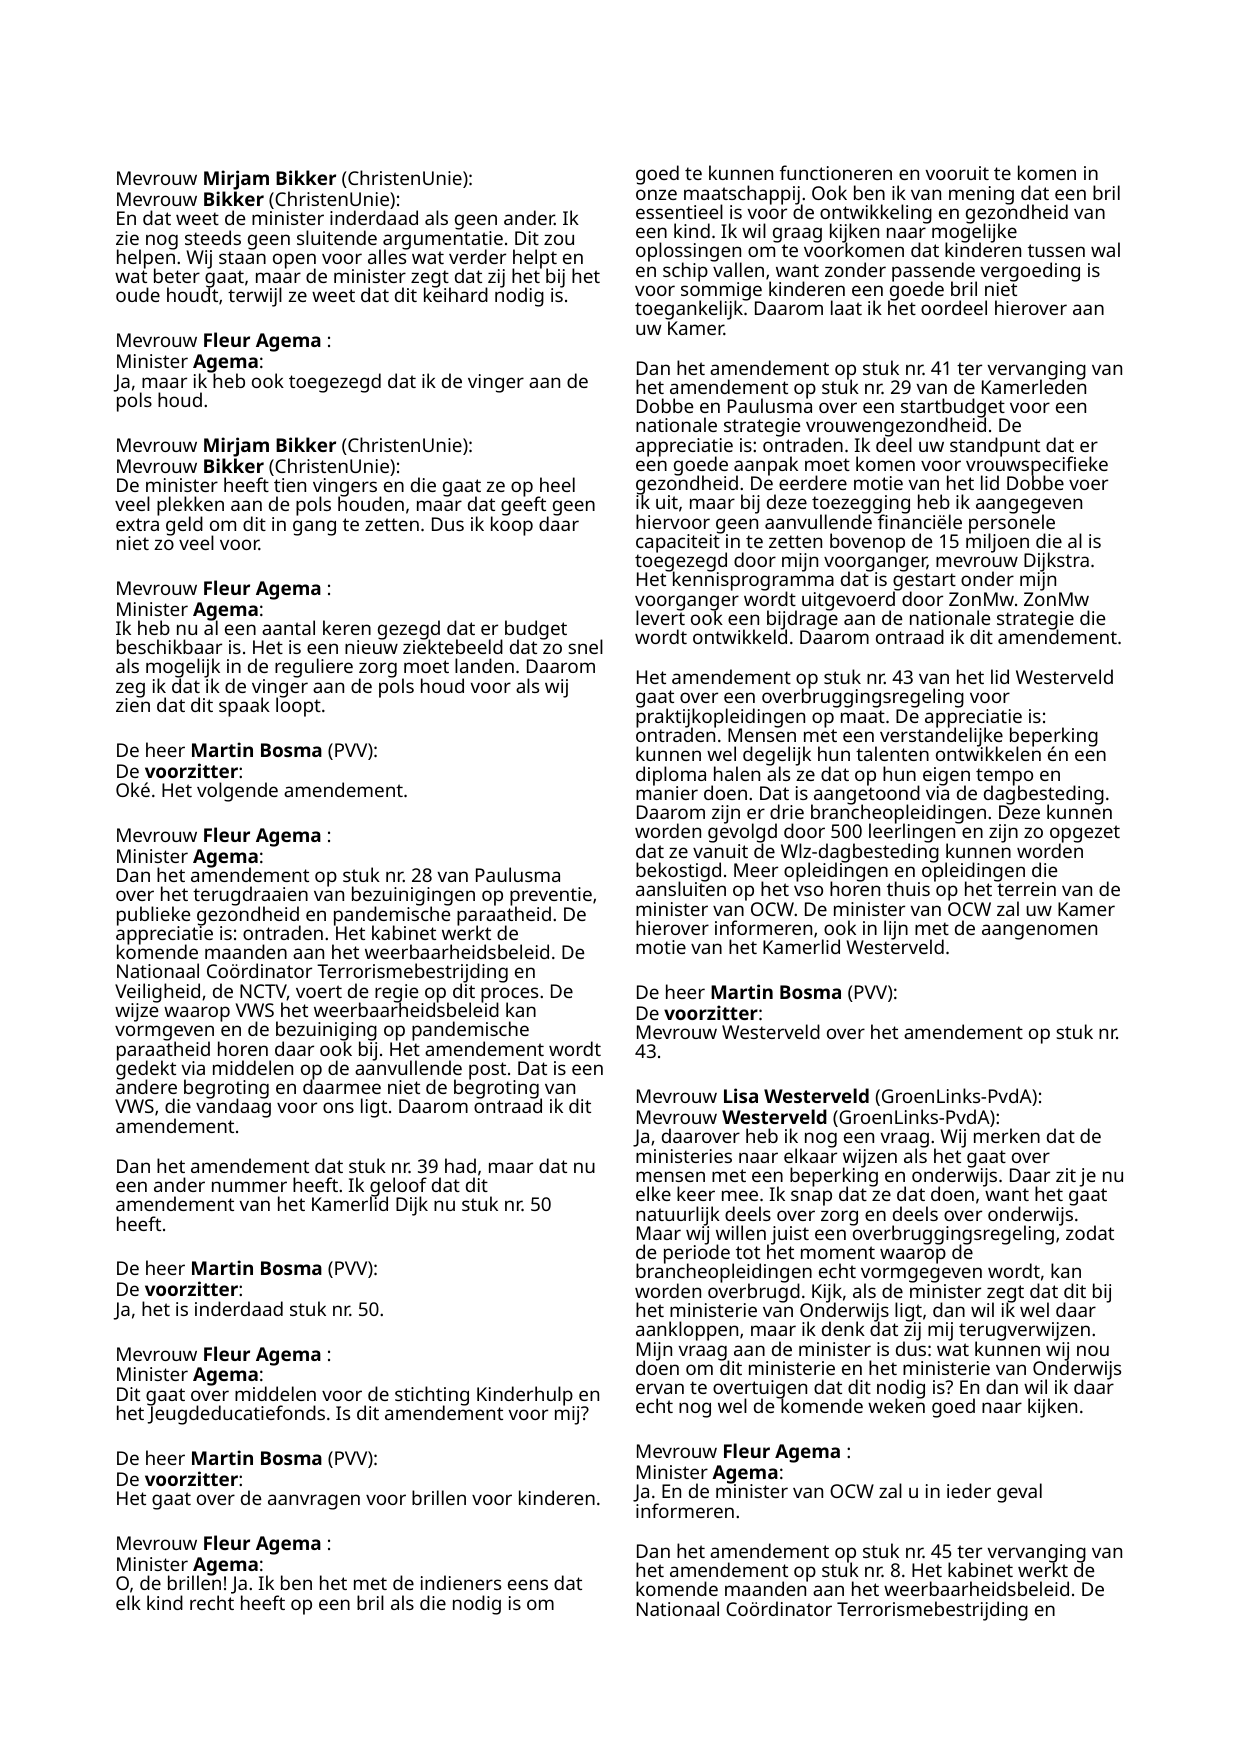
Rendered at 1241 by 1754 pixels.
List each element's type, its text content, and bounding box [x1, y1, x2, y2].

text Minister Agema: [115, 1556, 605, 1575]
text Minister Agema: [115, 353, 605, 373]
text De voorzitter: [115, 763, 605, 782]
text Mevrouw Mirjam Bikker (ChristenUnie): [115, 432, 605, 458]
text Mevrouw Fleur Agema : [115, 328, 605, 353]
text Mevrouw Lisa Westerveld (GroenLinks-PvdA): [635, 1083, 1125, 1109]
text goed te kunnen functioneren en vooruit te komen in onze maatschappij. Ook ben ik van mening dat een bril essentieel is voor de ontwikkeling en gezondheid van een kind. Ik wil graag kijken naar mogelijke oplossingen om te voorkomen dat kinderen tussen wal en schip vallen, want zonder passende vergoeding is voor sommige kinderen een goede bril niet toegankelijk. Daarom laat ik het oordeel hierover aan uw Kamer. [635, 165, 1125, 339]
text Ja, het is inderdaad stuk nr. 50. [115, 1301, 605, 1320]
text Ja. En de minister van OCW zal u in ieder geval informeren. [635, 1483, 1125, 1522]
text De heer Martin Bosma (PVV): [115, 1256, 605, 1281]
text Het gaat over de aanvragen voor brillen voor kinderen. [115, 1490, 605, 1509]
text De minister heeft tien vingers en die gaat ze op heel veel plekken aan de pols houden, maar dat geeft geen extra geld om dit in gang te zetten. Dus ik koop daar niet zo veel voor. [115, 477, 605, 554]
text Dan het amendement op stuk nr. 41 ter vervanging van het amendement op stuk nr. 29 van de Kamerleden Dobbe en Paulusma over een startbudget voor een nationale strategie vrouwengezondheid. De appreciatie is: ontraden. Ik deel uw standpunt dat er een goede aanpak moet komen voor vrouwspecifieke gezondheid. De eerdere motie van het lid Dobbe voer ik uit, maar bij deze toezegging heb ik aangegeven hiervoor geen aanvullende financiële personele capaciteit in te zetten bovenop de 15 miljoen die al is toegezegd door mijn voorganger, mevrouw Dijkstra. Het kennisprogramma dat is gestart onder mijn voorganger wordt uitgevoerd door ZonMw. ZonMw levert ook een bijdrage aan de nationale strategie die wordt ontwikkeld. Daarom ontraad ik dit amendement. [635, 359, 1125, 648]
text Mevrouw Fleur Agema : [115, 1341, 605, 1366]
text Minister Agema: [115, 1366, 605, 1386]
text De voorzitter: [635, 1005, 1125, 1024]
text Minister Agema: [635, 1464, 1125, 1483]
text Mevrouw Fleur Agema : [115, 575, 605, 601]
text Het amendement op stuk nr. 43 van het lid Westerveld gaat over een overbruggingsregeling voor praktijkopleidingen op maat. De appreciatie is: ontraden. Mensen met een verstandelijke beperking kunnen wel degelijk hun talenten ontwikkelen én een diploma halen als ze dat op hun eigen tempo en manier doen. Dat is aangetoond via de dagbesteding. Daarom zijn er drie brancheopleidingen. Deze kunnen worden gevolgd door 500 leerlingen en zijn zo opgezet dat ze vanuit de Wlz-dagbesteding kunnen worden bekostigd. Meer opleidingen en opleidingen die aansluiten op het vso horen thuis op het terrein van de minister van OCW. De minister van OCW zal uw Kamer hierover informeren, ook in lijn met de aangenomen motie van het Kamerlid Westerveld. [635, 669, 1125, 958]
text Dit gaat over middelen voor de stichting Kinderhulp en het Jeugdeducatiefonds. Is dit amendement voor mij? [115, 1386, 605, 1424]
text Ik heb nu al een aantal keren gezegd dat er budget beschikbaar is. Het is een nieuw ziektebeeld dat zo snel als mogelijk in de reguliere zorg moet landen. Daarom zeg ik dat ik de vinger aan de pols houd voor als wij zien dat dit spaak loopt. [115, 620, 605, 716]
text Mevrouw Fleur Agema : [115, 822, 605, 848]
text De heer Martin Bosma (PVV): [115, 737, 605, 763]
text Dan het amendement op stuk nr. 28 van Paulusma over het terugdraaien van bezuinigingen op preventie, publieke gezondheid en pandemische paraatheid. De appreciatie is: ontraden. Het kabinet werkt de komende maanden aan het weerbaarheidsbeleid. De Nationaal Coördinator Terrorismebestrijding en Veiligheid, de NCTV, voert de regie op dit proces. De wijze waarop VWS het weerbaarheidsbeleid kan vormgeven en de bezuiniging op pandemische paraatheid horen daar ook bij. Het amendement wordt gedekt via middelen op de aanvullende post. Dat is een andere begroting en daarmee niet de begroting van VWS, die vandaag voor ons ligt. Daarom ontraad ik dit amendement. [115, 867, 605, 1137]
text Mevrouw Fleur Agema : [115, 1530, 605, 1556]
text Mevrouw Bikker (ChristenUnie): [115, 458, 605, 477]
text Dan het amendement dat stuk nr. 39 had, maar dat nu een ander nummer heeft. Ik geloof dat dit amendement van het Kamerlid Dijk nu stuk nr. 50 heeft. [115, 1158, 605, 1235]
text Mevrouw Bikker (ChristenUnie): [115, 191, 605, 210]
text En dat weet de minister inderdaad als geen ander. Ik zie nog steeds geen sluitende argumentatie. Dit zou helpen. Wij staan open voor alles wat verder helpt en wat beter gaat, maar de minister zegt dat zij het bij het oude houdt, terwijl ze weet dat dit keihard nodig is. [115, 210, 605, 307]
text Minister Agema: [115, 601, 605, 620]
text Mevrouw Westerveld (GroenLinks-PvdA): [635, 1109, 1125, 1128]
text Oké. Het volgende amendement. [115, 782, 605, 801]
text Dan het amendement op stuk nr. 45 ter vervanging van het amendement op stuk nr. 8. Het kabinet werkt de komende maanden aan het weerbaarheidsbeleid. De Nationaal Coördinator Terrorismebestrijding en [635, 1543, 1125, 1620]
text De voorzitter: [115, 1471, 605, 1490]
text Ja, maar ik heb ook toegezegd dat ik de vinger aan de pols houd. [115, 373, 605, 411]
text Mevrouw Mirjam Bikker (ChristenUnie): [115, 165, 605, 191]
text O, de brillen! Ja. Ik ben het met de indieners eens dat elk kind recht heeft op een bril als die nodig is om [115, 1575, 605, 1614]
text De heer Martin Bosma (PVV): [115, 1445, 605, 1471]
text Minister Agema: [115, 848, 605, 867]
text Mevrouw Westerveld over het amendement op stuk nr. 43. [635, 1024, 1125, 1063]
text De heer Martin Bosma (PVV): [635, 979, 1125, 1005]
text Ja, daarover heb ik nog een vraag. Wij merken dat de ministeries naar elkaar wijzen als het gaat over mensen met een beperking en onderwijs. Daar zit je nu elke keer mee. Ik snap dat ze dat doen, want het gaat natuurlijk deels over zorg en deels over onderwijs. Maar wij willen juist een overbruggingsregeling, zodat de periode tot het moment waarop de brancheopleidingen echt vormgegeven wordt, kan worden overbrugd. Kijk, als de minister zegt dat dit bij het ministerie van Onderwijs ligt, dan wil ik wel daar aankloppen, maar ik denk dat zij mij terugverwijzen. Mijn vraag aan de minister is dus: wat kunnen wij nou doen om dit ministerie en het ministerie van Onderwijs ervan te overtuigen dat dit nodig is? En dan wil ik daar echt nog wel de komende weken goed naar kijken. [635, 1128, 1125, 1418]
text De voorzitter: [115, 1281, 605, 1301]
text Mevrouw Fleur Agema : [635, 1438, 1125, 1464]
